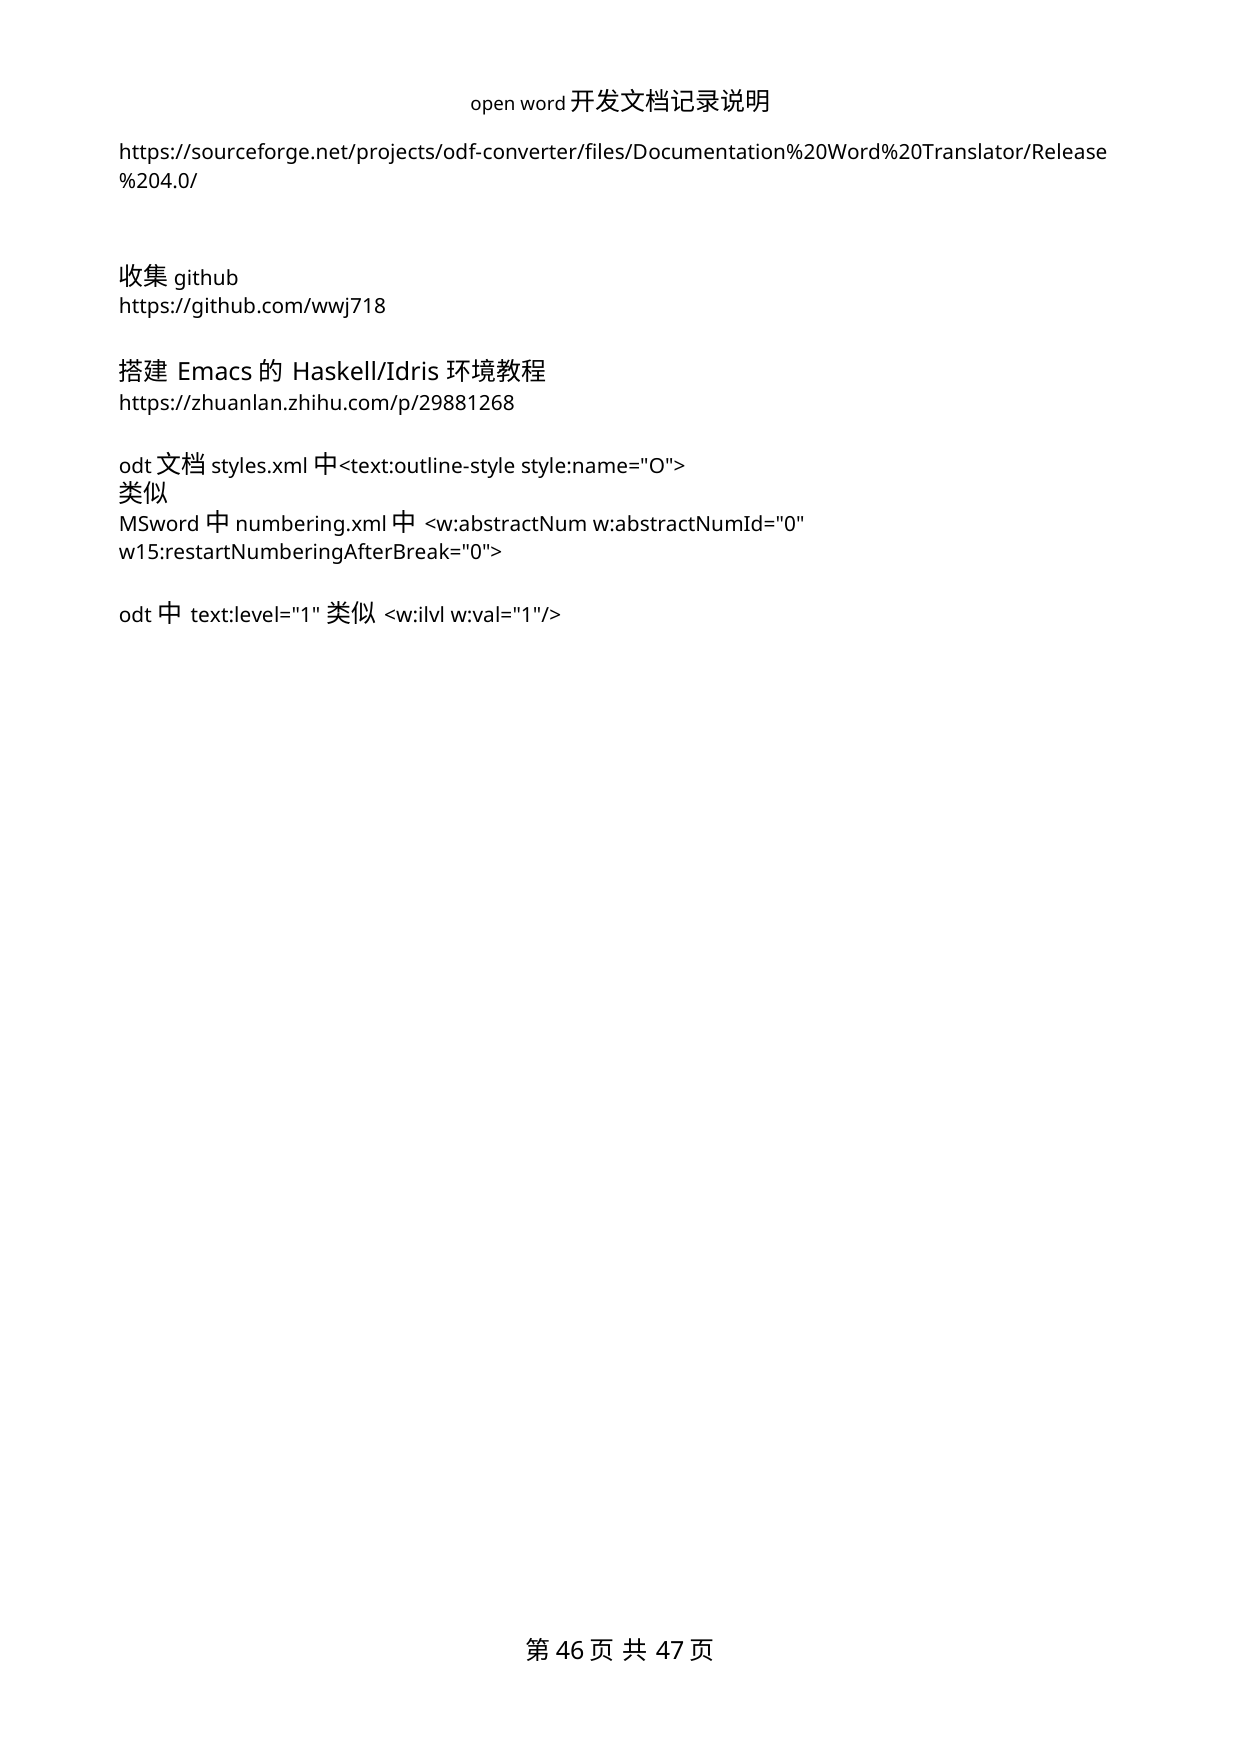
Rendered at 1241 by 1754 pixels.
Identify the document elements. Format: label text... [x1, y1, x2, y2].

text https://sourceforge.net/projects/odf-converter/files/Documentation%20Word%20Translator/Release%204.0/ [119, 137, 1121, 194]
text https://zhuanlan.zhihu.com/p/29881268 [119, 388, 1121, 416]
text odt 中 text:level="1" 类似 <w:ilvl w:val="1"/> [119, 600, 1121, 629]
text https://github.com/wwj718 [119, 291, 1121, 320]
text odt文档styles.xml 中<text:outline-style style:name="O"> [119, 450, 1121, 479]
text MSword 中numbering.xml中 <w:abstractNum w:abstractNumId="0" w15:restartNumberingAfterBreak="0"> [119, 508, 1121, 566]
text 搭建 Emacs 的 Haskell/Idris 环境教程 [119, 354, 1121, 388]
text 类似 [119, 479, 1121, 508]
text 收集github [119, 262, 1121, 291]
